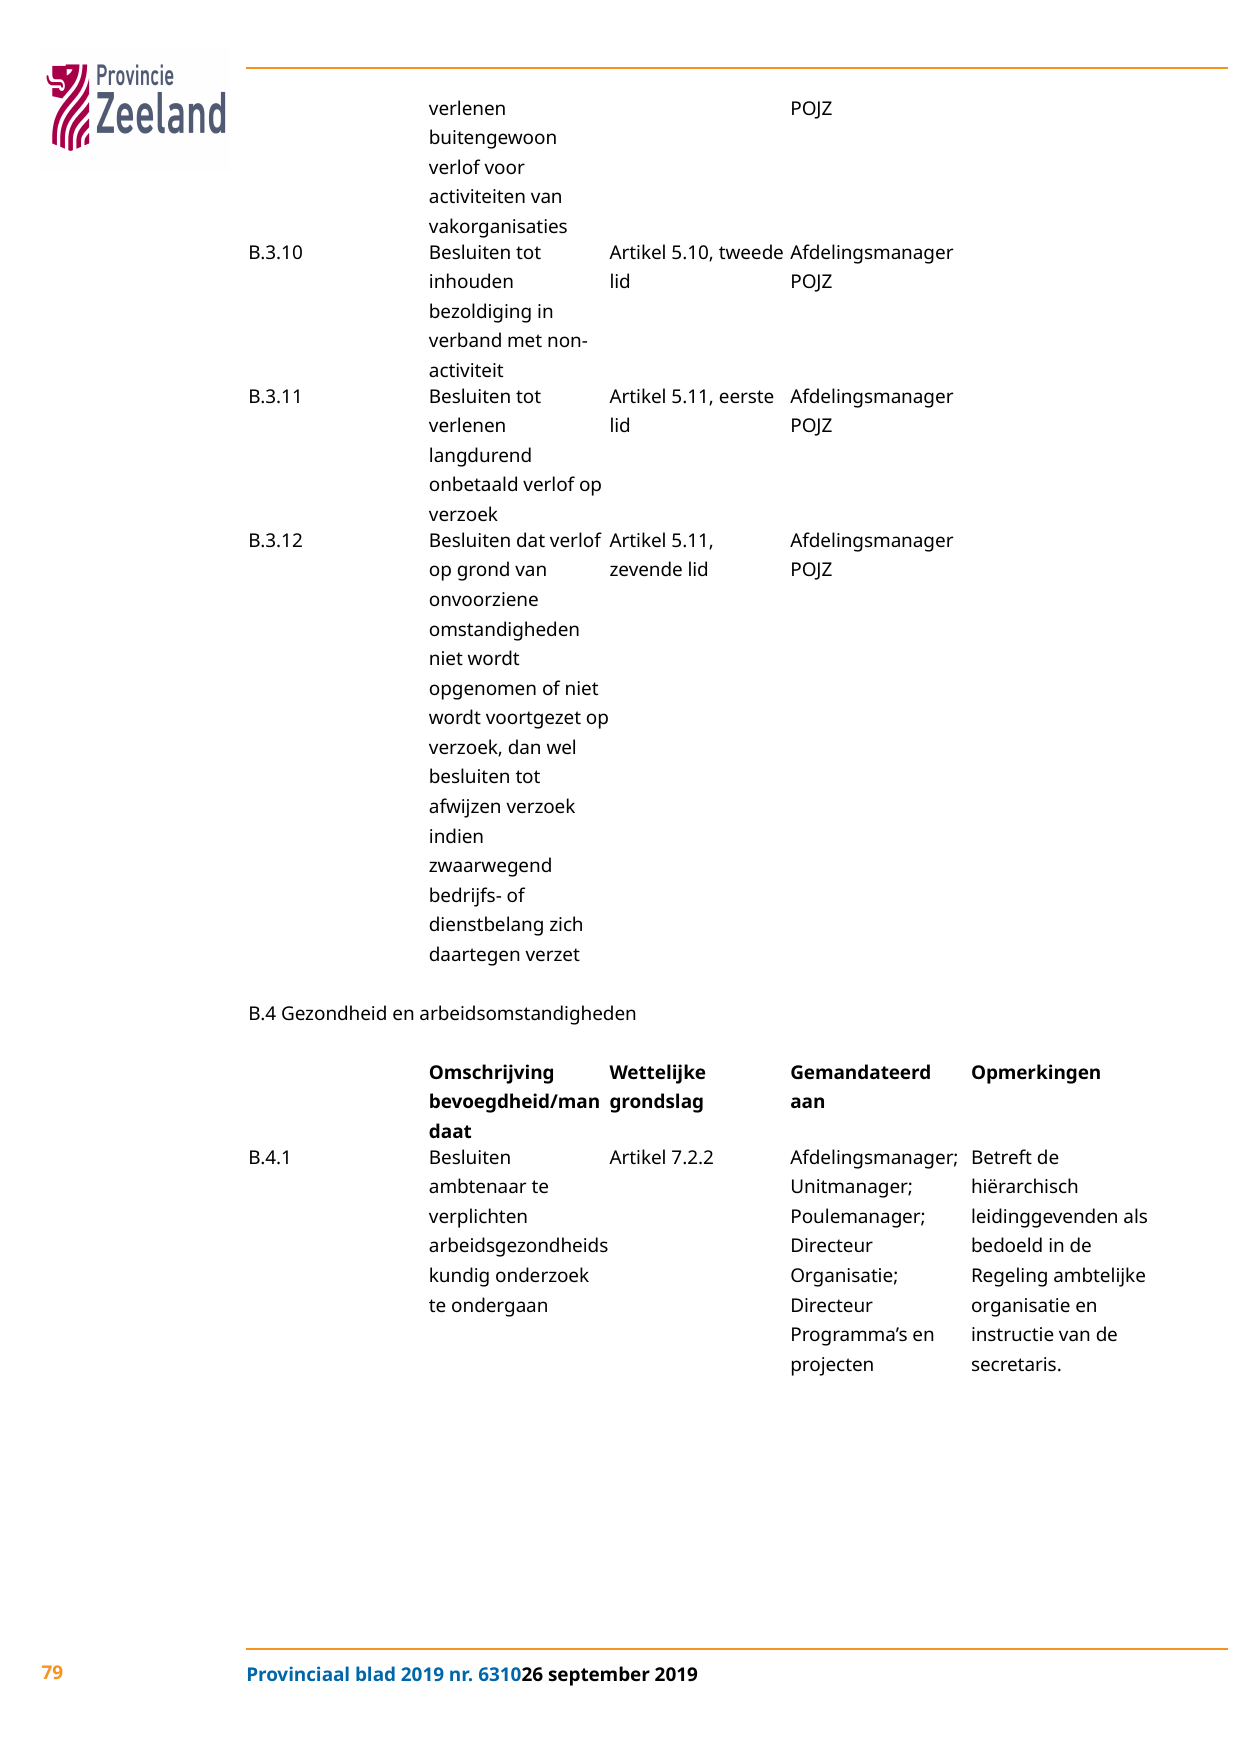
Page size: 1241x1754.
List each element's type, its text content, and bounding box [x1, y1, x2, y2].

table_cell B.3.10 [248, 239, 429, 383]
table_cell Afdelingsmanager; Unitmanager; Poulemanager; Directeur Organisatie; Directeur Programma’s en projecten [790, 1144, 971, 1377]
table_cell Besluiten tot verlenen langdurend onbetaald verlof op verzoek [429, 383, 609, 527]
table_cell [248, 95, 429, 239]
table_cell POJZ [790, 95, 971, 239]
table_cell Betreft de hiërarchisch leidinggevenden als bedoeld in de Regeling ambtelijke organisatie en instructie van de secretaris. [971, 1144, 1152, 1377]
picture [41, 47, 231, 172]
table_cell Artikel 7.2.2 [609, 1144, 790, 1377]
text B.4 Gezondheid en arbeidsomstandigheden [248, 1000, 1152, 1025]
table_header Omschrijving bevoegdheid/mandaat [429, 1059, 609, 1144]
table_cell Besluiten tot inhouden bezoldiging in verband met non-activiteit [429, 239, 609, 383]
table_cell Artikel 5.11, eerste lid [609, 383, 790, 527]
table_cell [971, 95, 1152, 239]
table_cell Artikel 5.11, zevende lid [609, 527, 790, 967]
table_cell B.3.12 [248, 527, 429, 967]
table_header Wettelijke grondslag [609, 1059, 790, 1144]
table_cell [971, 239, 1152, 383]
table_cell Afdelingsmanager POJZ [790, 527, 971, 967]
table_cell Besluiten dat verlof op grond van onvoorziene omstandigheden niet wordt opgenomen of niet wordt voortgezet op verzoek, dan wel besluiten tot afwijzen verzoek indien zwaarwegend bedrijfs- of dienstbelang zich daartegen verzet [429, 527, 609, 967]
table_cell [971, 383, 1152, 527]
table_cell Besluiten ambtenaar te verplichten arbeidsgezondheidskundig onderzoek te ondergaan [429, 1144, 609, 1377]
table_cell verlenen buitengewoon verlof voor activiteiten van vakorganisaties [429, 95, 609, 239]
table_cell Afdelingsmanager POJZ [790, 383, 971, 527]
table_cell [971, 527, 1152, 967]
table_header [248, 1059, 429, 1144]
table_header Opmerkingen [971, 1059, 1152, 1144]
table_cell B.3.11 [248, 383, 429, 527]
table_header Gemandateerd aan [790, 1059, 971, 1144]
table_cell Artikel 5.10, tweede lid [609, 239, 790, 383]
table_cell Afdelingsmanager POJZ [790, 239, 971, 383]
table_cell [609, 95, 790, 239]
table_cell B.4.1 [248, 1144, 429, 1377]
